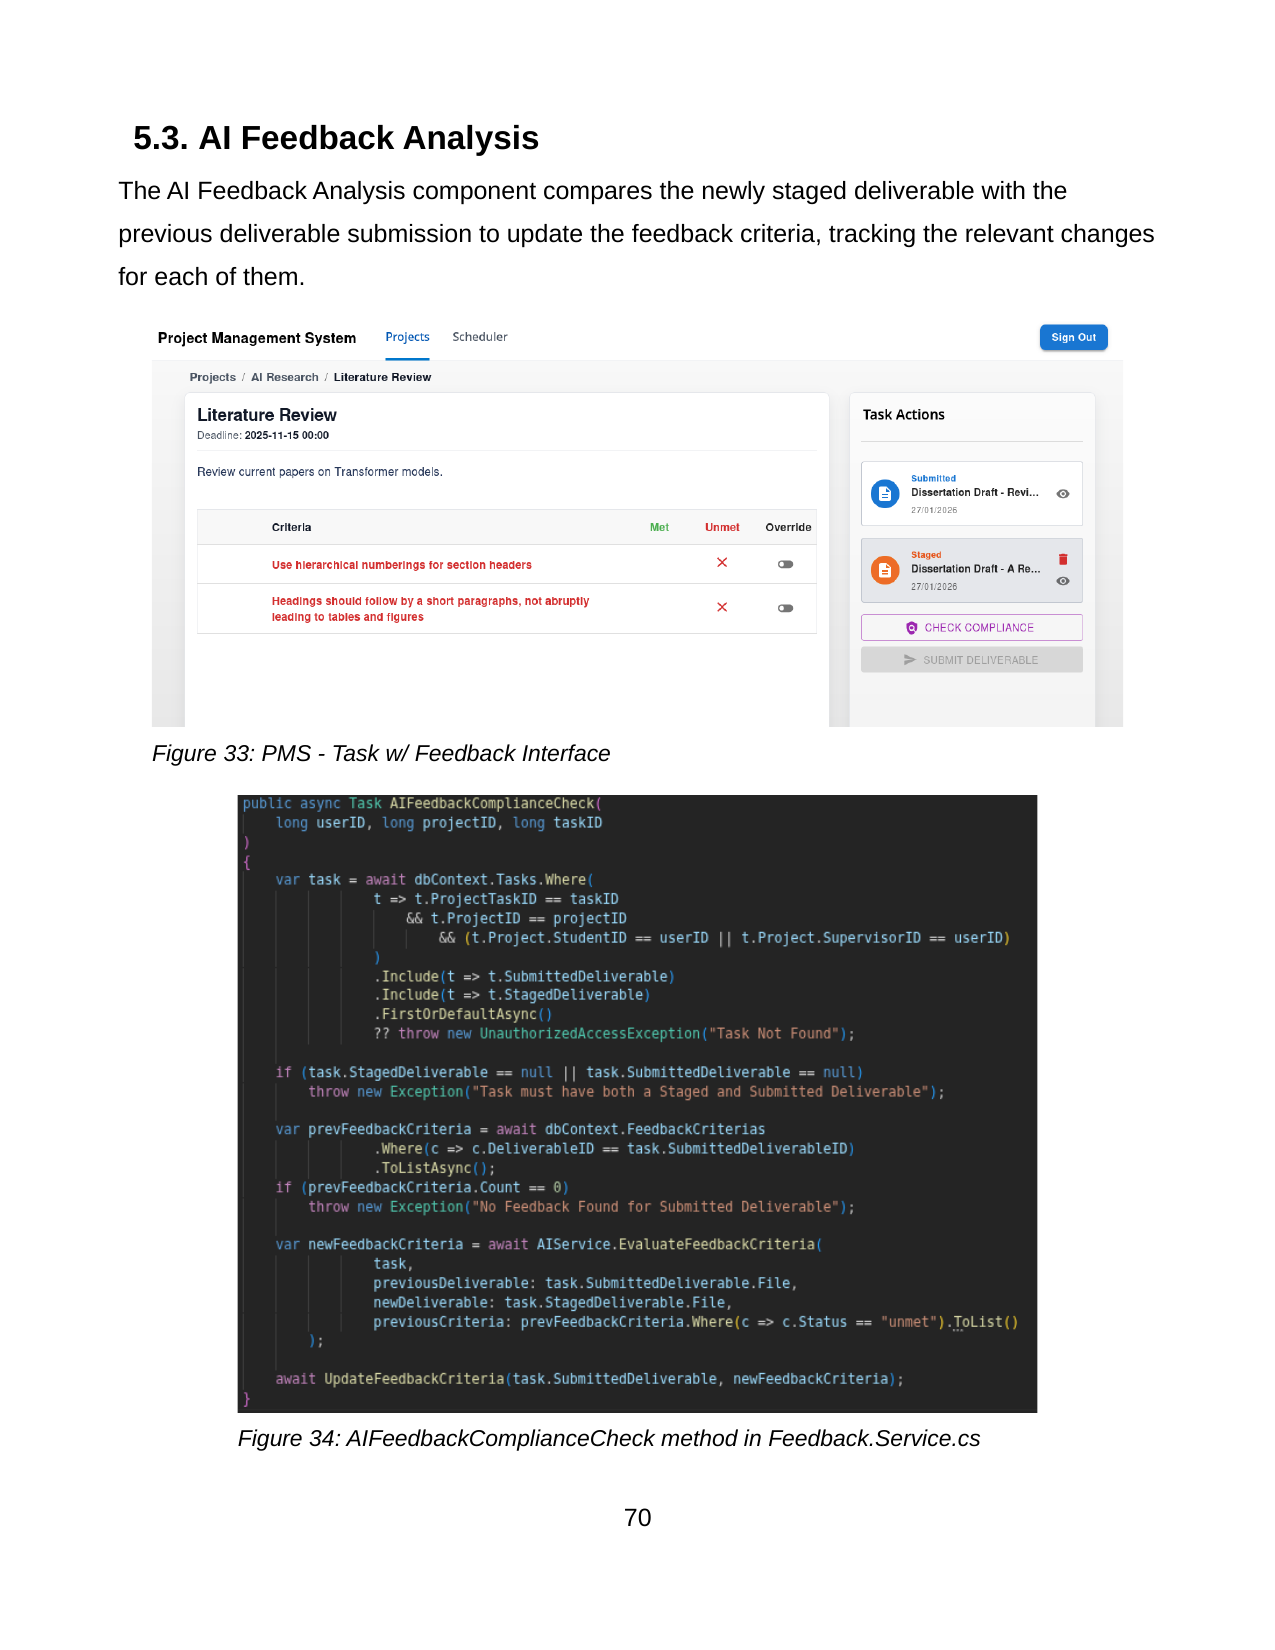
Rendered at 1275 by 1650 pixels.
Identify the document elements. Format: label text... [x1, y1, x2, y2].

picture [237, 795, 1038, 1413]
text The AI Feedback Analysis component compares the newly staged deliverable with the previous deliverable submission to update the feedback criteria, tracking the relevant changes for each of them. [118, 176, 1157, 291]
picture [151, 319, 1124, 727]
text Figure 34: AIFeedbackComplianceCheck method in Feedback.Service.cs [238, 1413, 1037, 1452]
subtitle AI Feedback Analysis [118, 118, 1157, 157]
text Figure 33: PMS - Task w/ Feedback Interface [152, 727, 1123, 766]
